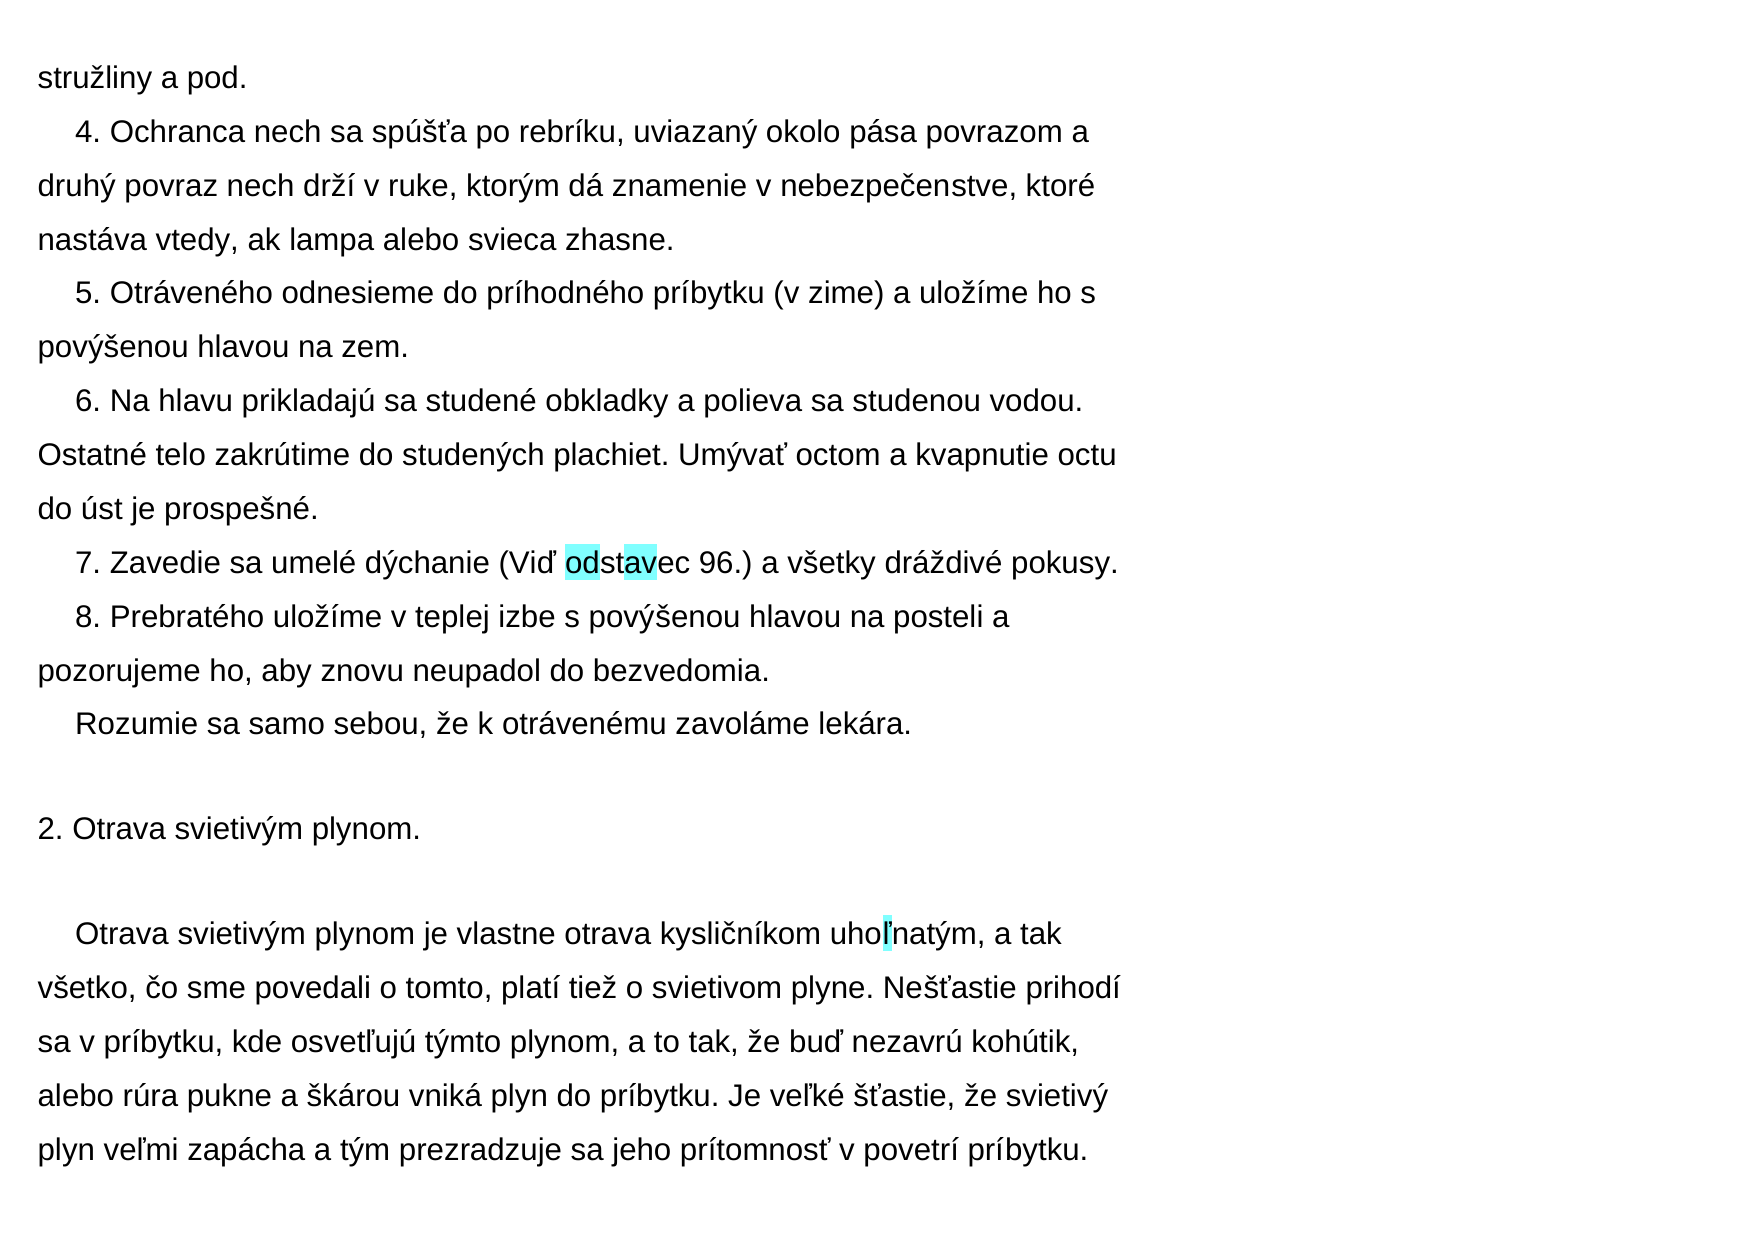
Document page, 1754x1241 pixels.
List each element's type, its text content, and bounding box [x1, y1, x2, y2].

text 8. Prebratého uložíme v teplej izbe s pový­šenou hlavou na posteli a pozorujeme ho, aby znovu neupadol do bezvedomia. [37, 598, 1130, 687]
text 2. Otrava svietivým plynom. [37, 810, 1130, 846]
text 4. Ochranca nech sa spúšťa po rebríku, uvia­zaný okolo pása povrazom a druhý povraz nech drží v ruke, ktorým dá znamenie v nebezpečen­stve, ktoré nastáva vtedy, ak lampa alebo svieca zhasne. [37, 113, 1130, 257]
text 6. Na hlavu prikladajú sa studené obkladky a polieva sa studenou vodou. Ostatné telo zakrú­time do studených plachiet. Umývať octom a kvapnutie octu do úst je prospešné. [37, 382, 1130, 526]
text Rozumie sa samo sebou, že k otrávenému za­voláme lekára. [37, 705, 1130, 741]
text stružliny a pod. [37, 59, 1130, 95]
text 5. Otráveného odnesieme do príhodného prí­bytku (v zime) a uložíme ho s povýšenou hlavou na zem. [37, 274, 1130, 364]
text 7. Zavedie sa umelé dýchanie (Viď odstavec 96.) a všetky dráždivé pokusy. [37, 544, 1130, 580]
text Otrava svietivým plynom je vlastne otrava kysličníkom uhoľnatým, a tak všetko, čo sme po­vedali o tomto, platí tiež o svietivom plyne. Ne­šťastie prihodí sa v príbytku, kde osvetľujú týmto plynom, a to tak, že buď nezavrú kohútik, alebo rúra pukne a škárou vniká plyn do príbytku. Je veľké šťastie, že svietivý plyn veľmi zapácha a tým prezradzuje sa jeho prítomnosť v povetrí prí­bytku. [37, 915, 1130, 1167]
